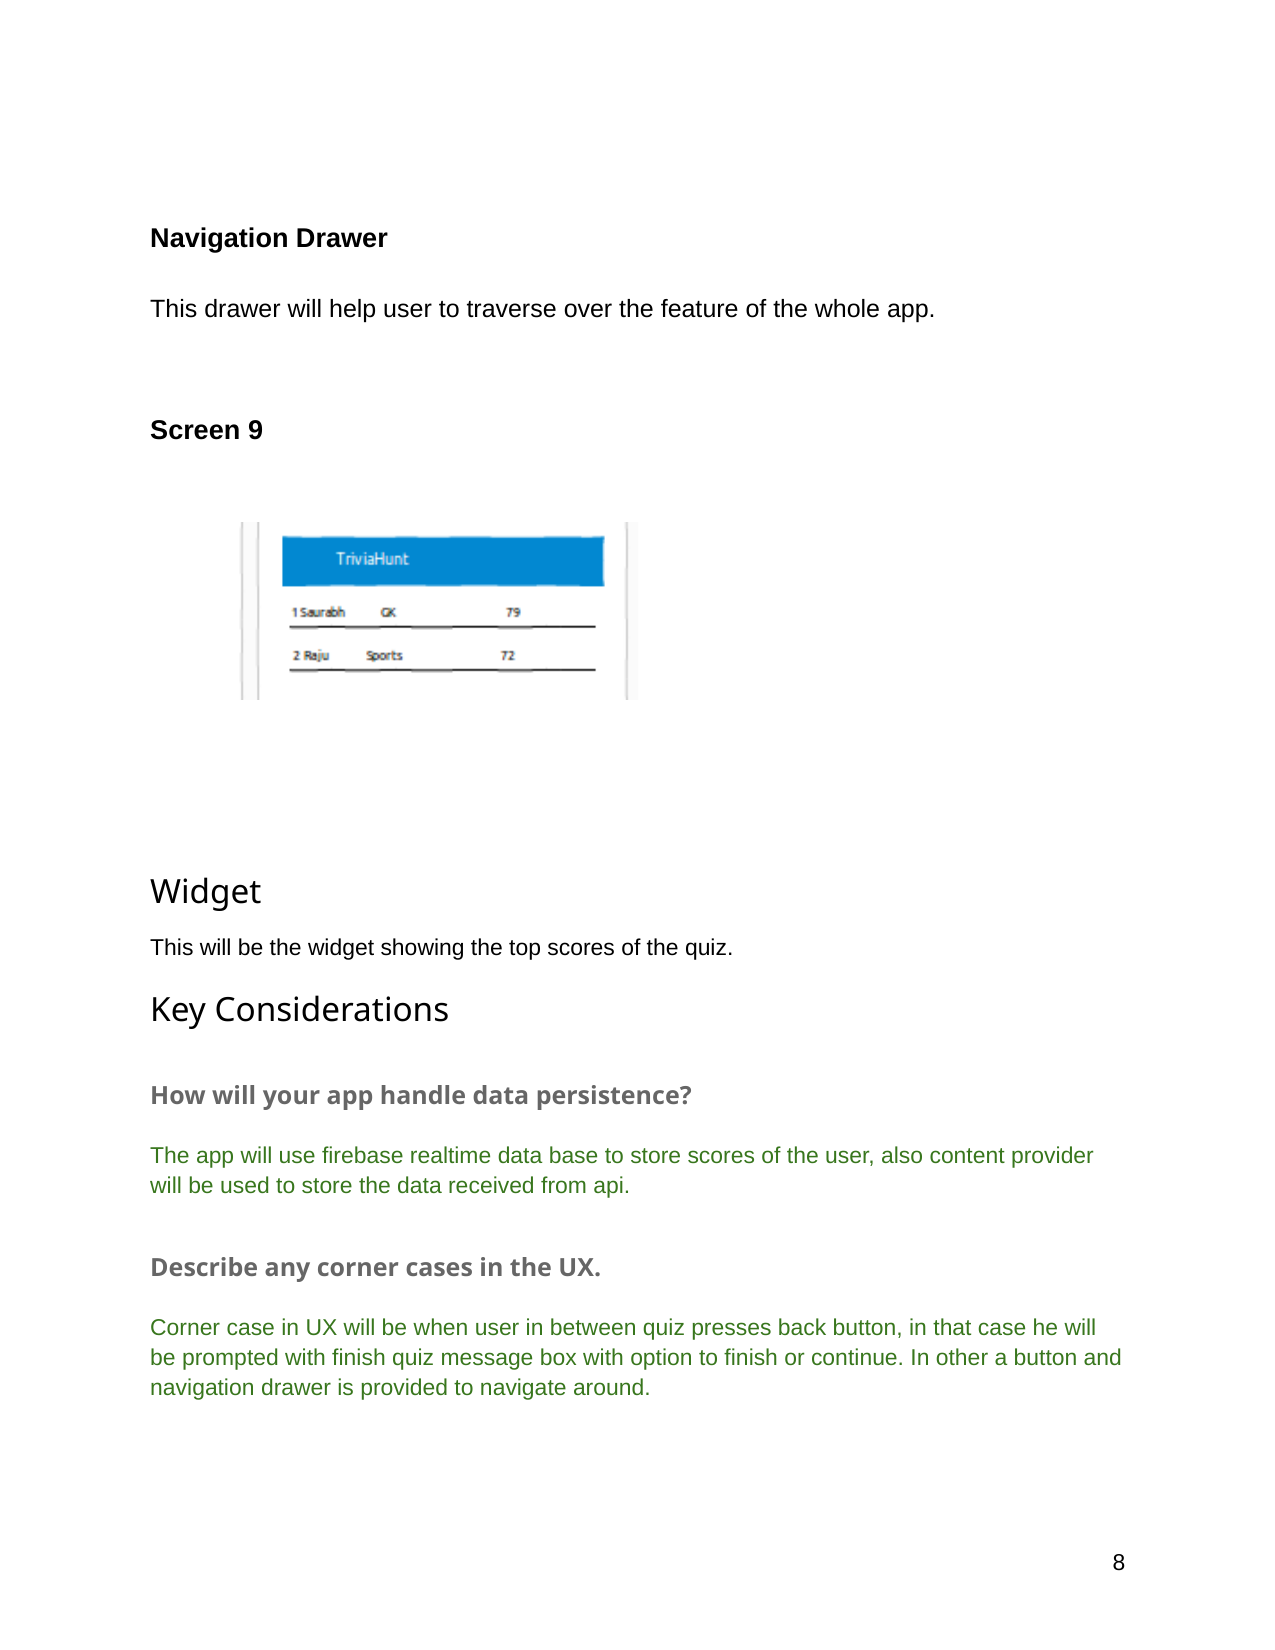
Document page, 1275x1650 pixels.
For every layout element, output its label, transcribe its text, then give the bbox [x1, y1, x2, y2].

subtitle Widget [150, 868, 1125, 913]
text The app will use firebase realtime data base to store scores of the user, also content provider will be used to store the data received from api. [150, 1142, 1125, 1198]
text This drawer will help user to traverse over the feature of the whole app. [150, 294, 1125, 322]
text Screen 9 [150, 414, 1125, 445]
text Corner case in UX will be when user in between quiz presses back button, in that case he will be prompted with finish quiz message box with option to finish or continue. In other a button and navigation drawer is provided to navigate around. [150, 1313, 1125, 1400]
subtitle Describe any corner cases in the UX. [150, 1249, 1125, 1283]
text Navigation Drawer [150, 222, 1125, 253]
picture [204, 522, 639, 700]
subtitle How will your app handle data persistence? [150, 1078, 1125, 1112]
subtitle Key Considerations [150, 985, 1125, 1031]
text This will be the widget showing the top scores of the quiz. [150, 934, 1125, 961]
